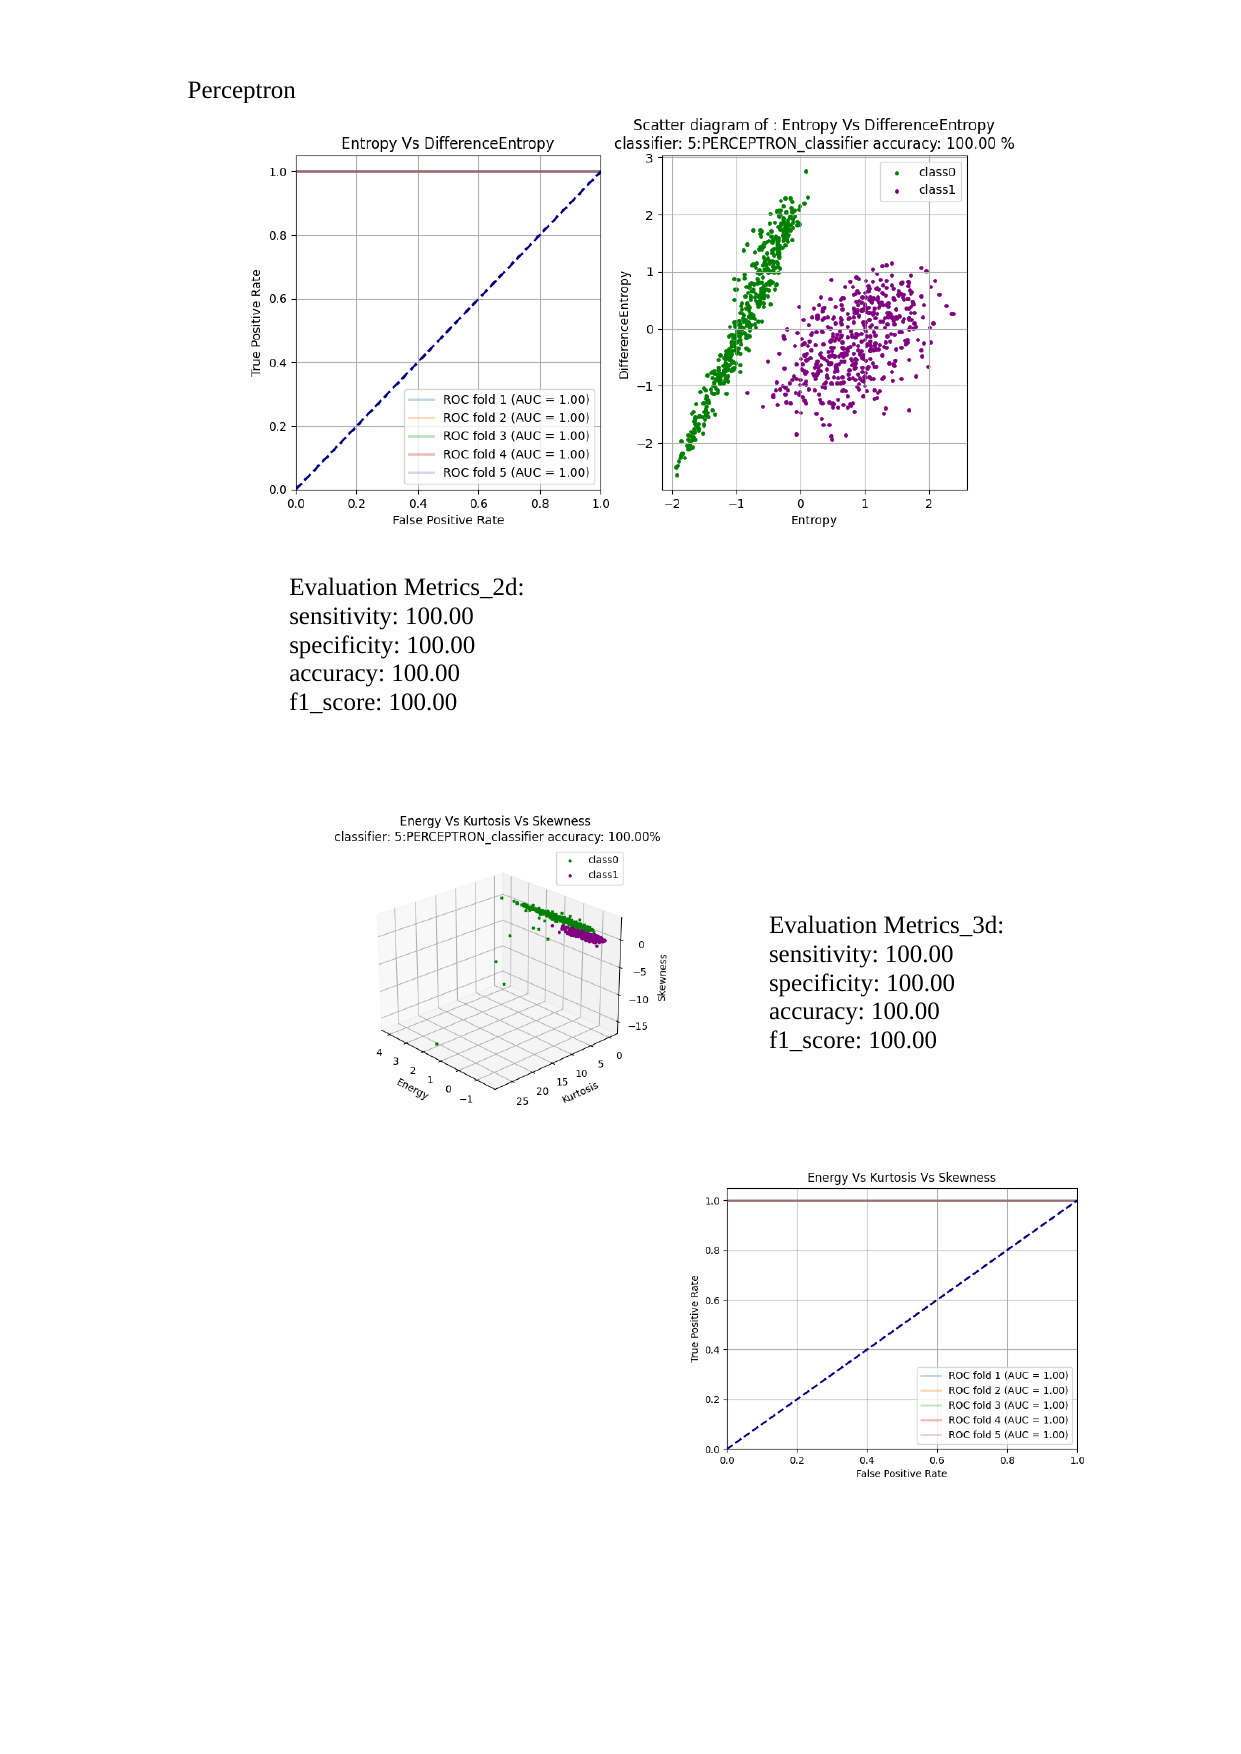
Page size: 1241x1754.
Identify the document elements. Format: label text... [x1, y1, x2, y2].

text Perceptron [187, 75, 1053, 103]
picture [261, 805, 1122, 1486]
picture [187, 103, 1053, 537]
